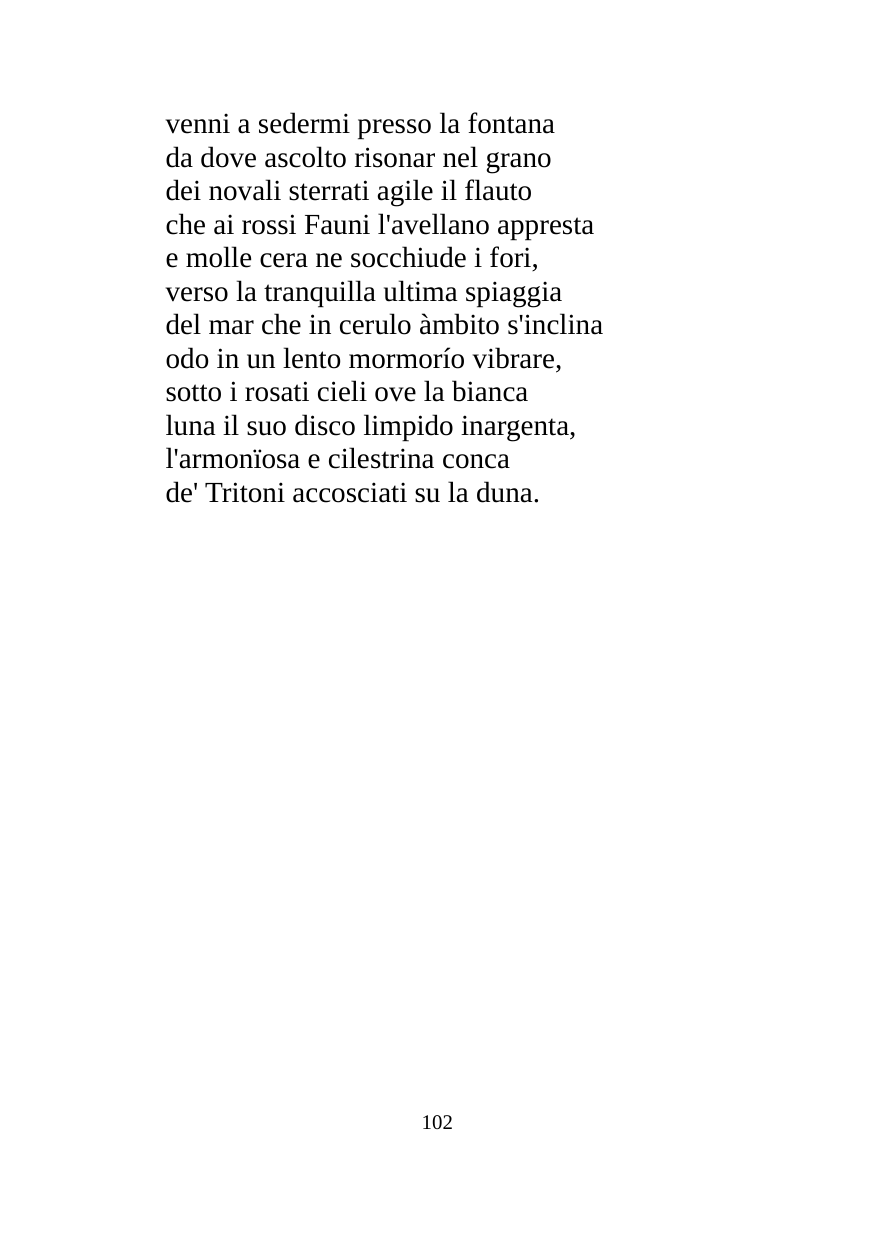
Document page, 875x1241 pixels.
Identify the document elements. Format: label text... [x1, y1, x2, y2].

text venni a sedermi presso la fontana da dove ascolto risonar nel grano dei novali sterrati agile il flauto che ai rossi Fauni l'avellano appresta e molle cera ne socchiude i fori, verso la tranquilla ultima spiaggia del mar che in cerulo àmbito s'inclina odo in un lento mormorío vibrare, sotto i rosati cieli ove la bianca luna il suo disco limpido inargenta, l'armonïosa e cilestrina conca de' Tritoni accosciati su la duna. [165, 106, 768, 509]
